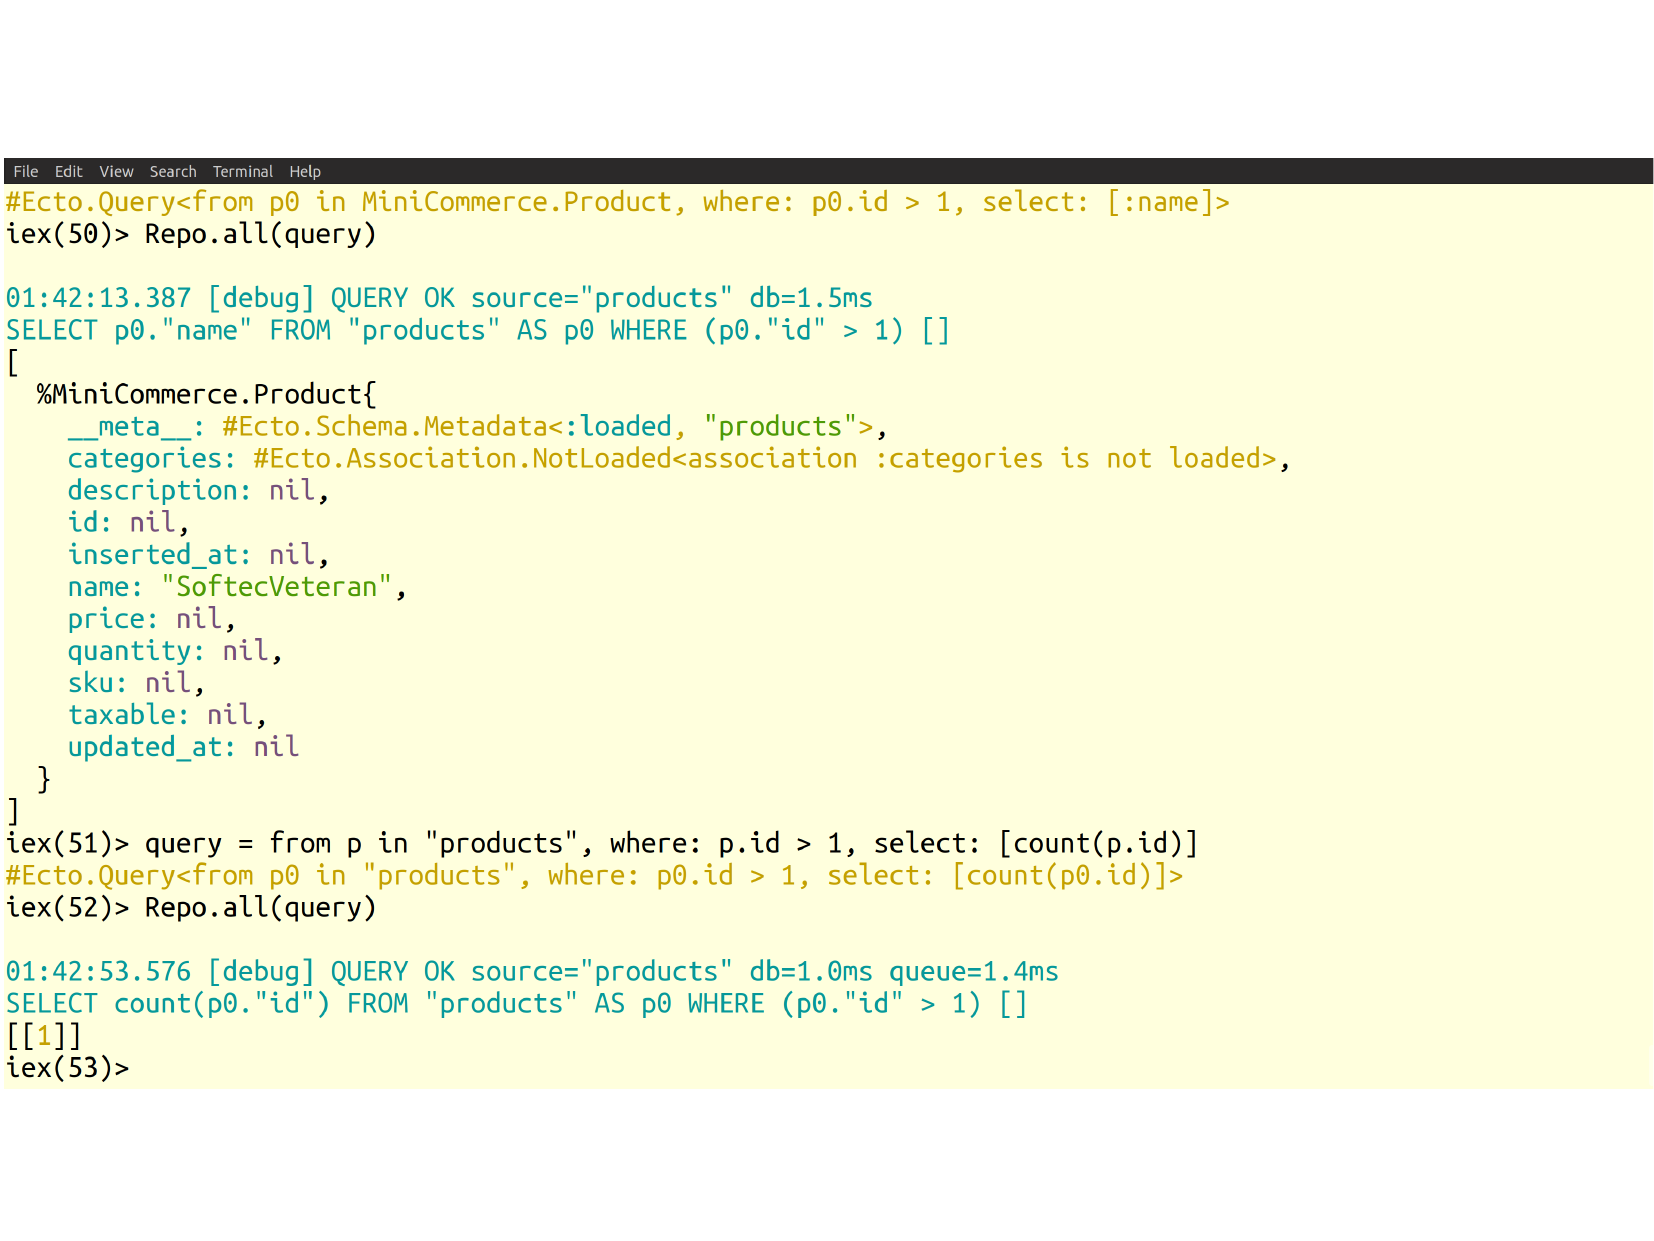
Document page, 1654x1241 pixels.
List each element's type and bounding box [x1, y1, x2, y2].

picture [4, 158, 1654, 1089]
